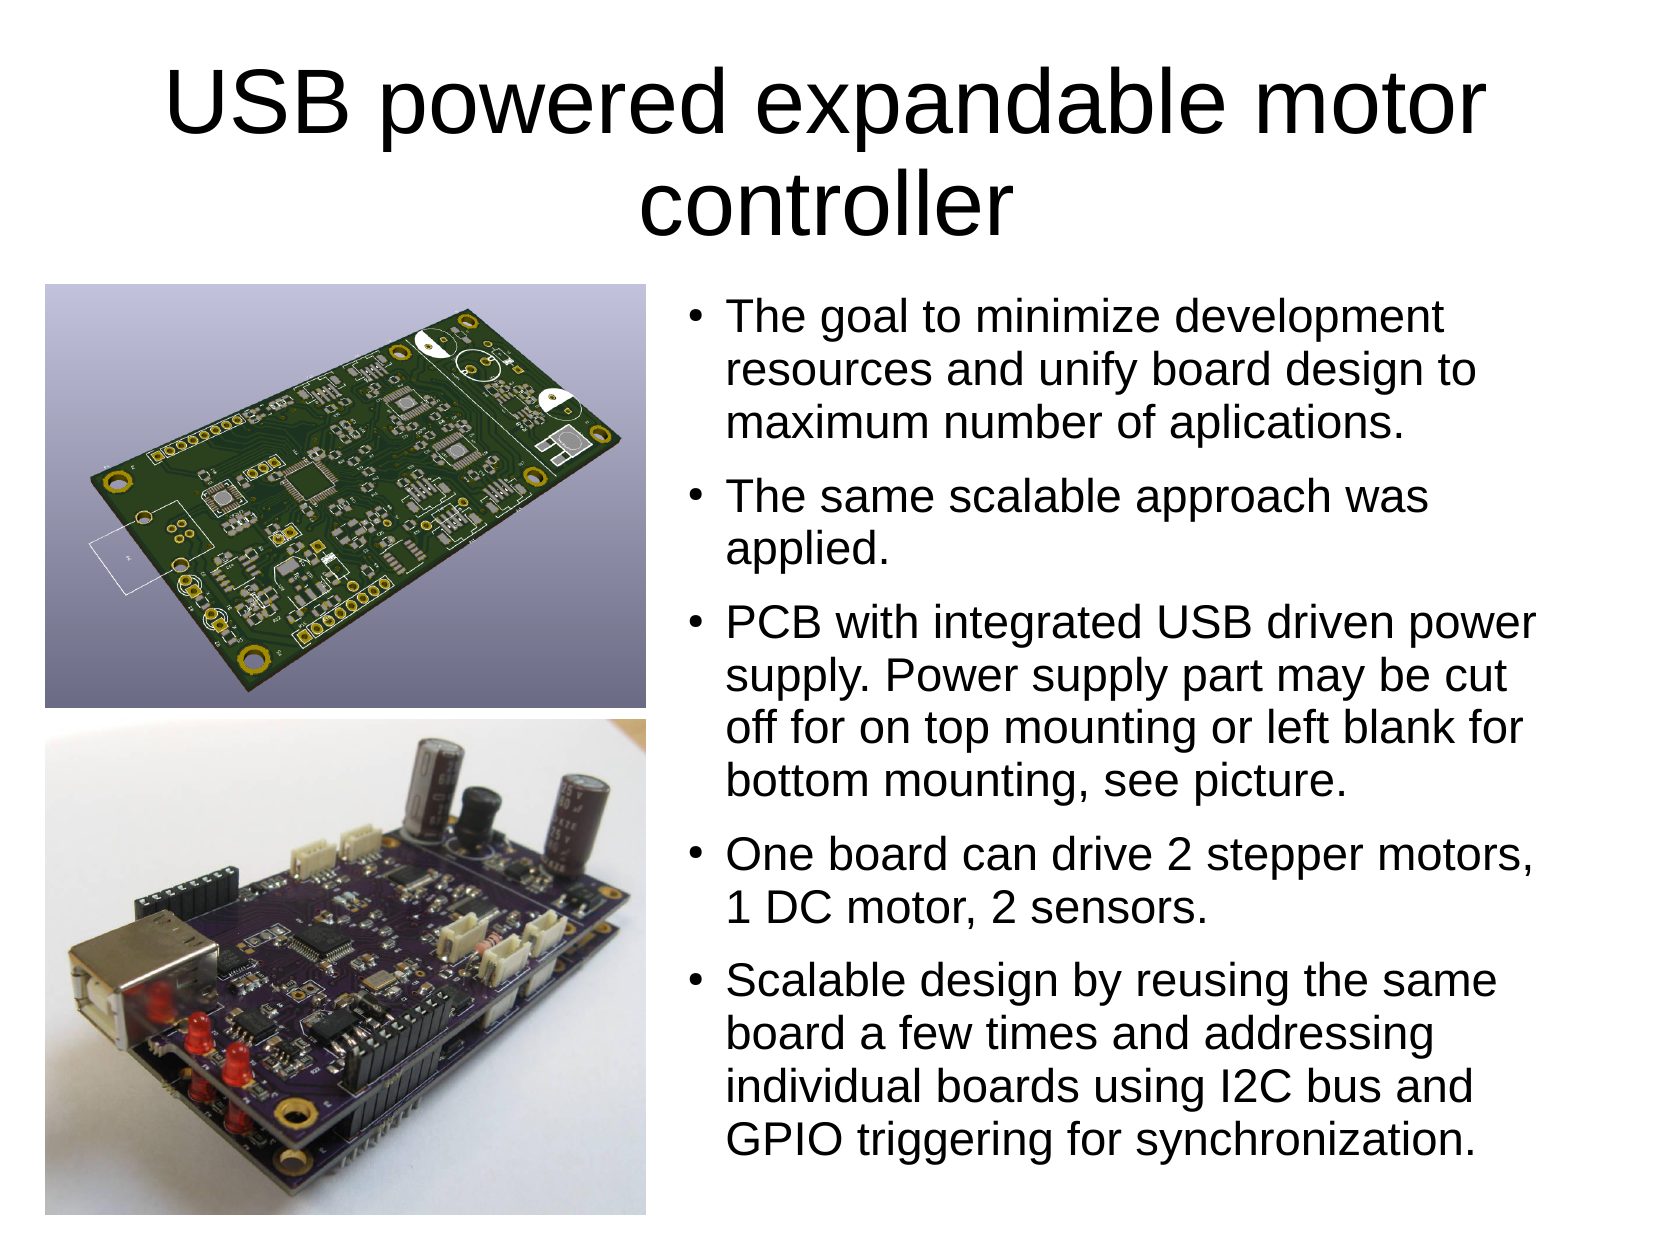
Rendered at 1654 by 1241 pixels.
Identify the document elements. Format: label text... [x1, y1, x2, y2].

title USB powered expandable motor controller [82, 49, 1571, 257]
picture [45, 284, 646, 709]
list The goal to minimize development resources and unify board design to maximum number of aplications. The same scalable approach was applied. PCB with integrated USB driven power supply. Power supply part may be cut off for on top mounting or left blank for bottom mounting, see picture. One board can drive 2 stepper motors, 1 DC motor, 2 sensors. Scalable design by reusing the same board a few times and addressing individual boards using I2C bus and GPIO triggering for synchronization. [675, 290, 1571, 1186]
picture [45, 719, 646, 1216]
